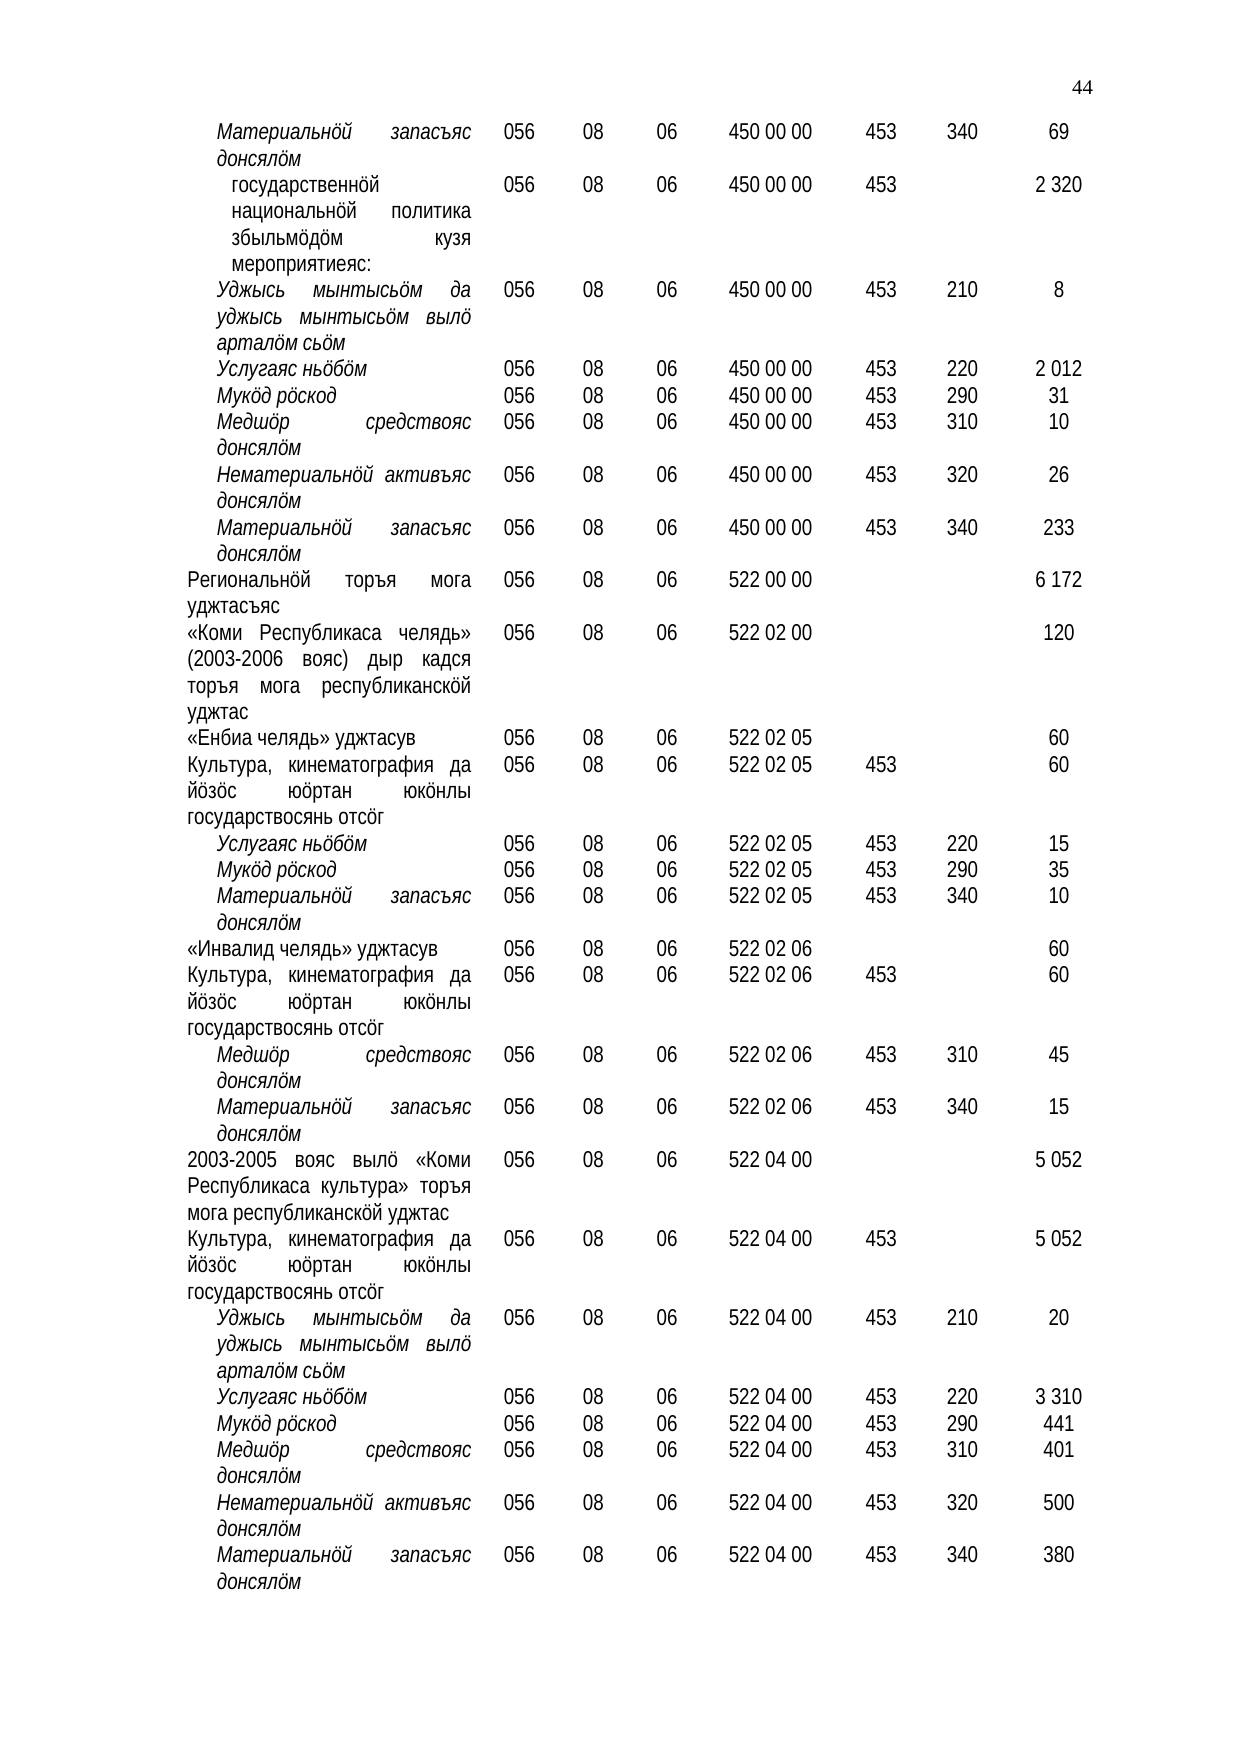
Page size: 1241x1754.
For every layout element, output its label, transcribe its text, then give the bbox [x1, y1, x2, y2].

table_cell 06 [630, 1383, 704, 1409]
table_cell 06 [630, 1489, 704, 1541]
table_cell 340 [925, 883, 999, 935]
table_cell государственнöй национальнöй политика збыльмöдöм кузя мероприятиеяс: [176, 171, 482, 276]
table_cell [837, 935, 925, 961]
table_cell Уджысь мынтысьöм да уджысь мынтысьöм вылö арталöм сьöм [176, 1304, 482, 1383]
table_cell Услугаяс ньöбöм [176, 1383, 482, 1409]
table_cell 522 04 00 [704, 1489, 837, 1541]
table_cell 453 [837, 171, 925, 276]
table_cell 453 [837, 961, 925, 1041]
table_cell 06 [630, 514, 704, 566]
table_cell 453 [837, 1225, 925, 1304]
table_cell Мукöд рöскод [176, 856, 482, 882]
table_cell 2 320 [999, 171, 1118, 276]
table_cell Культура, кинематография да йöзöс юöртан юкöнлы государствосянь отсöг [176, 961, 482, 1041]
table_cell [1118, 961, 1163, 1041]
table_cell 453 [837, 1489, 925, 1541]
table_cell 453 [837, 830, 925, 856]
table_cell 06 [630, 1225, 704, 1304]
table_cell 06 [630, 1304, 704, 1383]
table_cell 453 [837, 408, 925, 461]
table_cell 08 [556, 935, 630, 961]
table_cell [1118, 355, 1163, 382]
table_cell 453 [837, 355, 925, 382]
table_cell 06 [630, 1093, 704, 1146]
table_cell [1118, 1541, 1163, 1594]
table_cell Культура, кинематография да йöзöс юöртан юкöнлы государствосянь отсöг [176, 1225, 482, 1304]
table_cell 08 [556, 724, 630, 751]
table_cell 453 [837, 382, 925, 408]
table_cell [1118, 856, 1163, 882]
table_cell 31 [999, 382, 1118, 408]
table_cell 06 [630, 1410, 704, 1436]
table_cell 220 [925, 1383, 999, 1409]
table_cell [1118, 1304, 1163, 1383]
table_cell [837, 566, 925, 619]
table_cell 26 [999, 461, 1118, 513]
table_cell 522 02 06 [704, 1093, 837, 1146]
table_cell 08 [556, 1041, 630, 1093]
table_cell 522 02 06 [704, 961, 837, 1041]
table_cell 500 [999, 1489, 1118, 1541]
table_cell [1118, 566, 1163, 619]
table_cell [1118, 724, 1163, 751]
table_cell 453 [837, 1304, 925, 1383]
table_cell 056 [482, 1041, 556, 1093]
table_cell 06 [630, 566, 704, 619]
table_cell 522 04 00 [704, 1146, 837, 1225]
table_cell 220 [925, 355, 999, 382]
table_cell 056 [482, 961, 556, 1041]
table_cell 320 [925, 1489, 999, 1541]
table_cell 06 [630, 408, 704, 461]
table_cell 056 [482, 856, 556, 882]
table_cell [1118, 830, 1163, 856]
table_cell 522 04 00 [704, 1225, 837, 1304]
table_cell 233 [999, 514, 1118, 566]
table_cell 08 [556, 1093, 630, 1146]
table_cell [1118, 382, 1163, 408]
table_cell 056 [482, 1383, 556, 1409]
table_cell 522 04 00 [704, 1410, 837, 1436]
table_cell 450 00 00 [704, 514, 837, 566]
table_cell 06 [630, 1436, 704, 1488]
table_cell 120 [999, 619, 1118, 724]
table_cell 056 [482, 1146, 556, 1225]
table_cell 6 172 [999, 566, 1118, 619]
table_cell [1118, 1041, 1163, 1093]
table_cell 35 [999, 856, 1118, 882]
table_cell 3 310 [999, 1383, 1118, 1409]
table_cell 06 [630, 619, 704, 724]
table_cell 453 [837, 461, 925, 513]
table_cell 056 [482, 883, 556, 935]
table_cell 340 [925, 1541, 999, 1594]
table_cell 06 [630, 1146, 704, 1225]
table_cell 453 [837, 856, 925, 882]
table_cell 10 [999, 408, 1118, 461]
table_cell 08 [556, 276, 630, 355]
table_cell 08 [556, 1146, 630, 1225]
table_cell 2003-2005 вояс вылö «Коми Республикаса культура» торъя мога республиканскöй уджтас [176, 1146, 482, 1225]
table_cell 15 [999, 830, 1118, 856]
table_cell [1118, 461, 1163, 513]
table_cell 60 [999, 961, 1118, 1041]
table_cell [1118, 1383, 1163, 1409]
table_cell 06 [630, 382, 704, 408]
table_cell 08 [556, 1304, 630, 1383]
table_cell [925, 961, 999, 1041]
table_cell 453 [837, 118, 925, 171]
table_cell 220 [925, 830, 999, 856]
table_cell 06 [630, 856, 704, 882]
table_cell 08 [556, 118, 630, 171]
table_cell 450 00 00 [704, 171, 837, 276]
table_cell 08 [556, 856, 630, 882]
table_cell 056 [482, 724, 556, 751]
table_cell «Инвалид челядь» уджтасув [176, 935, 482, 961]
table_cell 450 00 00 [704, 461, 837, 513]
table_cell Материальнöй запасъяс донсялöм [176, 883, 482, 935]
table_cell 210 [925, 276, 999, 355]
table_cell 056 [482, 1225, 556, 1304]
table_cell 08 [556, 408, 630, 461]
table_cell 06 [630, 961, 704, 1041]
table_cell 08 [556, 382, 630, 408]
table_cell Нематериальнöй активъяс донсялöм [176, 1489, 482, 1541]
table_cell 522 00 00 [704, 566, 837, 619]
table_cell «Коми Республикаса челядь» (2003-2006 вояс) дыр кадся торъя мога республиканскöй уджтас [176, 619, 482, 724]
table_cell 2 012 [999, 355, 1118, 382]
table_cell Материальнöй запасъяс донсялöм [176, 118, 482, 171]
table_cell [1118, 171, 1163, 276]
table_cell 441 [999, 1410, 1118, 1436]
table_cell 06 [630, 724, 704, 751]
table_cell 522 04 00 [704, 1541, 837, 1594]
table_cell [1118, 1093, 1163, 1146]
table_cell 453 [837, 514, 925, 566]
table_cell 08 [556, 883, 630, 935]
table_cell 08 [556, 1436, 630, 1488]
table_cell [925, 566, 999, 619]
table_cell [925, 935, 999, 961]
table_cell 08 [556, 1383, 630, 1409]
table_cell 5 052 [999, 1225, 1118, 1304]
table_cell 453 [837, 883, 925, 935]
table_cell 453 [837, 751, 925, 830]
table_cell [925, 724, 999, 751]
table_cell 453 [837, 1041, 925, 1093]
table_cell [1118, 118, 1163, 171]
table_cell [925, 619, 999, 724]
table_cell 08 [556, 1489, 630, 1541]
table_cell 453 [837, 1436, 925, 1488]
table_cell Мукöд рöскод [176, 382, 482, 408]
table_cell Услугаяс ньöбöм [176, 355, 482, 382]
table_cell 8 [999, 276, 1118, 355]
table_cell 06 [630, 355, 704, 382]
table_cell Региональнöй торъя мога уджтасъяс [176, 566, 482, 619]
table_cell [925, 751, 999, 830]
table_cell 056 [482, 1093, 556, 1146]
table_cell [925, 1225, 999, 1304]
table_cell Материальнöй запасъяс донсялöм [176, 1093, 482, 1146]
table_cell 60 [999, 751, 1118, 830]
table_cell [1118, 751, 1163, 830]
table_cell Мукöд рöскод [176, 1410, 482, 1436]
table_cell 056 [482, 355, 556, 382]
table_cell Нематериальнöй активъяс донсялöм [176, 461, 482, 513]
table_cell 522 02 00 [704, 619, 837, 724]
table_cell 06 [630, 1541, 704, 1594]
table_cell 522 02 06 [704, 1041, 837, 1093]
table_cell 06 [630, 171, 704, 276]
table_cell 310 [925, 1436, 999, 1488]
table_cell 522 02 05 [704, 724, 837, 751]
table_cell 401 [999, 1436, 1118, 1488]
table_cell 056 [482, 1410, 556, 1436]
table_cell 06 [630, 883, 704, 935]
table_cell 453 [837, 1383, 925, 1409]
table_cell 056 [482, 1436, 556, 1488]
table_cell [837, 619, 925, 724]
table_cell Культура, кинематография да йöзöс юöртан юкöнлы государствосянь отсöг [176, 751, 482, 830]
table_cell 453 [837, 1093, 925, 1146]
table_cell 310 [925, 408, 999, 461]
table_cell 522 04 00 [704, 1436, 837, 1488]
table_cell 06 [630, 751, 704, 830]
table_cell 08 [556, 1541, 630, 1594]
table_cell 056 [482, 751, 556, 830]
table_cell [1118, 514, 1163, 566]
table_cell 450 00 00 [704, 355, 837, 382]
table_cell 056 [482, 1541, 556, 1594]
table_cell 69 [999, 118, 1118, 171]
table_cell 08 [556, 1410, 630, 1436]
table_cell 453 [837, 276, 925, 355]
table_cell 06 [630, 118, 704, 171]
table_cell 450 00 00 [704, 408, 837, 461]
table_cell 522 02 05 [704, 830, 837, 856]
table_cell 08 [556, 461, 630, 513]
table_cell 056 [482, 382, 556, 408]
table_cell 08 [556, 171, 630, 276]
table_cell [1118, 1410, 1163, 1436]
table_cell 056 [482, 935, 556, 961]
table_cell 056 [482, 171, 556, 276]
table_cell 210 [925, 1304, 999, 1383]
table_cell [1118, 883, 1163, 935]
table_cell [837, 724, 925, 751]
table_cell 06 [630, 1041, 704, 1093]
table_cell Услугаяс ньöбöм [176, 830, 482, 856]
table_cell 15 [999, 1093, 1118, 1146]
table_cell Материальнöй запасъяс донсялöм [176, 514, 482, 566]
table_cell [1118, 1436, 1163, 1488]
table_cell 340 [925, 514, 999, 566]
table_cell 453 [837, 1541, 925, 1594]
table_cell 08 [556, 566, 630, 619]
table_cell 290 [925, 856, 999, 882]
table_cell [1118, 935, 1163, 961]
table_cell 522 02 05 [704, 751, 837, 830]
table_cell 522 04 00 [704, 1383, 837, 1409]
table_cell [1118, 619, 1163, 724]
table_cell 08 [556, 961, 630, 1041]
table_cell 290 [925, 382, 999, 408]
table_cell 5 052 [999, 1146, 1118, 1225]
table_cell Медшöр средствояс донсялöм [176, 1041, 482, 1093]
table_cell 522 02 05 [704, 883, 837, 935]
table_cell «Енбиа челядь» уджтасув [176, 724, 482, 751]
table_cell 45 [999, 1041, 1118, 1093]
table_cell [1118, 276, 1163, 355]
table_cell 08 [556, 830, 630, 856]
table_cell 450 00 00 [704, 118, 837, 171]
table_cell 056 [482, 276, 556, 355]
table_cell 08 [556, 1225, 630, 1304]
table_cell 056 [482, 830, 556, 856]
table_cell 06 [630, 276, 704, 355]
table_cell 056 [482, 1304, 556, 1383]
table_cell 056 [482, 566, 556, 619]
table_cell 06 [630, 935, 704, 961]
table_cell Медшöр средствояс донсялöм [176, 408, 482, 461]
table_cell 522 04 00 [704, 1304, 837, 1383]
table_cell 60 [999, 935, 1118, 961]
table_cell Уджысь мынтысьöм да уджысь мынтысьöм вылö арталöм сьöм [176, 276, 482, 355]
table_cell [925, 171, 999, 276]
table_cell 320 [925, 461, 999, 513]
table_cell [1118, 1225, 1163, 1304]
table_cell [925, 1146, 999, 1225]
table_cell 056 [482, 1489, 556, 1541]
table_cell [1118, 1489, 1163, 1541]
table_cell 453 [837, 1410, 925, 1436]
table_cell 522 02 06 [704, 935, 837, 961]
table_cell 20 [999, 1304, 1118, 1383]
table_cell 08 [556, 355, 630, 382]
table_cell Материальнöй запасъяс донсялöм [176, 1541, 482, 1594]
table_cell 056 [482, 118, 556, 171]
table_cell 310 [925, 1041, 999, 1093]
table_cell 056 [482, 408, 556, 461]
table_cell 056 [482, 514, 556, 566]
table_cell 08 [556, 751, 630, 830]
table_cell 06 [630, 461, 704, 513]
table_cell 056 [482, 619, 556, 724]
table_cell 340 [925, 118, 999, 171]
table_cell 290 [925, 1410, 999, 1436]
table_cell 450 00 00 [704, 382, 837, 408]
table_cell 340 [925, 1093, 999, 1146]
table_cell 06 [630, 830, 704, 856]
table_cell [1118, 408, 1163, 461]
table_cell 056 [482, 461, 556, 513]
table_cell Медшöр средствояс донсялöм [176, 1436, 482, 1488]
table_cell 08 [556, 619, 630, 724]
table_cell 380 [999, 1541, 1118, 1594]
table_cell [1118, 1146, 1163, 1225]
table_cell 450 00 00 [704, 276, 837, 355]
table_cell 08 [556, 514, 630, 566]
table_cell [837, 1146, 925, 1225]
table_cell 60 [999, 724, 1118, 751]
table_cell 522 02 05 [704, 856, 837, 882]
table_cell 10 [999, 883, 1118, 935]
